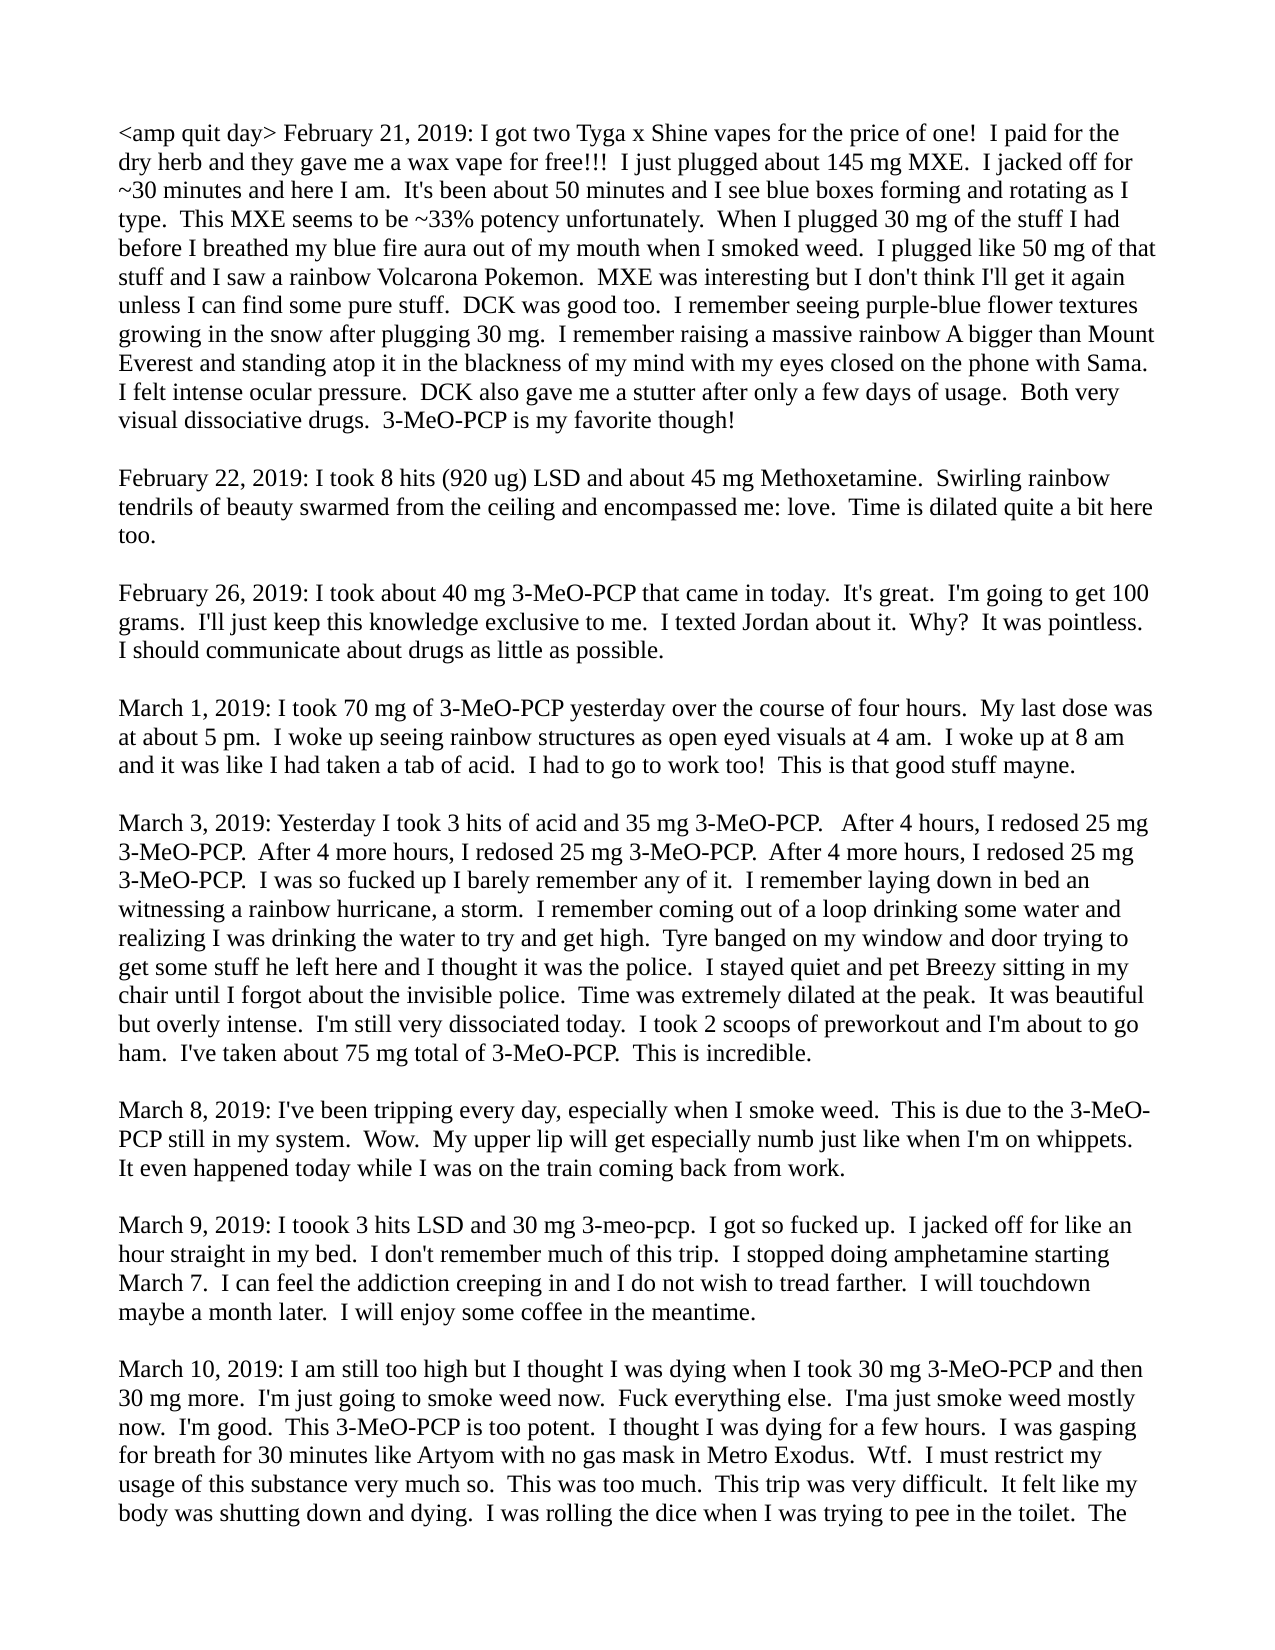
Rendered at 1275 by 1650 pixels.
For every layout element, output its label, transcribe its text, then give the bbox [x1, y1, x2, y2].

text March 8, 2019: I've been tripping every day, especially when I smoke weed. This is due to the 3-MeO-PCP still in my system. Wow. My upper lip will get especially numb just like when I'm on whippets. It even happened today while I was on the train coming back from work. [118, 1096, 1157, 1182]
text February 22, 2019: I took 8 hits (920 ug) LSD and about 45 mg Methoxetamine. Swirling rainbow tendrils of beauty swarmed from the ceiling and encompassed me: love. Time is dilated quite a bit here too. [118, 463, 1157, 549]
text March 3, 2019: Yesterday I took 3 hits of acid and 35 mg 3-MeO-PCP. After 4 hours, I redosed 25 mg 3-MeO-PCP. After 4 more hours, I redosed 25 mg 3-MeO-PCP. After 4 more hours, I redosed 25 mg 3-MeO-PCP. I was so fucked up I barely remember any of it. I remember laying down in bed an witnessing a rainbow hurricane, a storm. I remember coming out of a loop drinking some water and realizing I was drinking the water to try and get high. Tyre banged on my window and door trying to get some stuff he left here and I thought it was the police. I stayed quiet and pet Breezy sitting in my chair until I forgot about the invisible police. Time was extremely dilated at the peak. It was beautiful but overly intense. I'm still very dissociated today. I took 2 scoops of preworkout and I'm about to go ham. I've taken about 75 mg total of 3-MeO-PCP. This is incredible. [118, 808, 1157, 1067]
text March 9, 2019: I toook 3 hits LSD and 30 mg 3-meo-pcp. I got so fucked up. I jacked off for like an hour straight in my bed. I don't remember much of this trip. I stopped doing amphetamine starting March 7. I can feel the addiction creeping in and I do not wish to tread farther. I will touchdown maybe a month later. I will enjoy some coffee in the meantime. [118, 1211, 1157, 1326]
text <amp quit day> February 21, 2019: I got two Tyga x Shine vapes for the price of one! I paid for the dry herb and they gave me a wax vape for free!!! I just plugged about 145 mg MXE. I jacked off for ~30 minutes and here I am. It's been about 50 minutes and I see blue boxes forming and rotating as I type. This MXE seems to be ~33% potency unfortunately. When I plugged 30 mg of the stuff I had before I breathed my blue fire aura out of my mouth when I smoked weed. I plugged like 50 mg of that stuff and I saw a rainbow Volcarona Pokemon. MXE was interesting but I don't think I'll get it again unless I can find some pure stuff. DCK was good too. I remember seeing purple-blue flower textures growing in the snow after plugging 30 mg. I remember raising a massive rainbow A bigger than Mount Everest and standing atop it in the blackness of my mind with my eyes closed on the phone with Sama. I felt intense ocular pressure. DCK also gave me a stutter after only a few days of usage. Both very visual dissociative drugs. 3-MeO-PCP is my favorite though! [118, 118, 1157, 434]
text March 1, 2019: I took 70 mg of 3-MeO-PCP yesterday over the course of four hours. My last dose was at about 5 pm. I woke up seeing rainbow structures as open eyed visuals at 4 am. I woke up at 8 am and it was like I had taken a tab of acid. I had to go to work too! This is that good stuff mayne. [118, 693, 1157, 779]
text February 26, 2019: I took about 40 mg 3-MeO-PCP that came in today. It's great. I'm going to get 100 grams. I'll just keep this knowledge exclusive to me. I texted Jordan about it. Why? It was pointless. I should communicate about drugs as little as possible. [118, 578, 1157, 664]
text March 10, 2019: I am still too high but I thought I was dying when I took 30 mg 3-MeO-PCP and then 30 mg more. I'm just going to smoke weed now. Fuck everything else. I'ma just smoke weed mostly now. I'm good. This 3-MeO-PCP is too potent. I thought I was dying for a few hours. I was gasping for breath for 30 minutes like Artyom with no gas mask in Metro Exodus. Wtf. I must restrict my usage of this substance very much so. This was too much. This trip was very difficult. It felt like my body was shutting down and dying. I was rolling the dice when I was trying to pee in the toilet. The [118, 1354, 1157, 1527]
